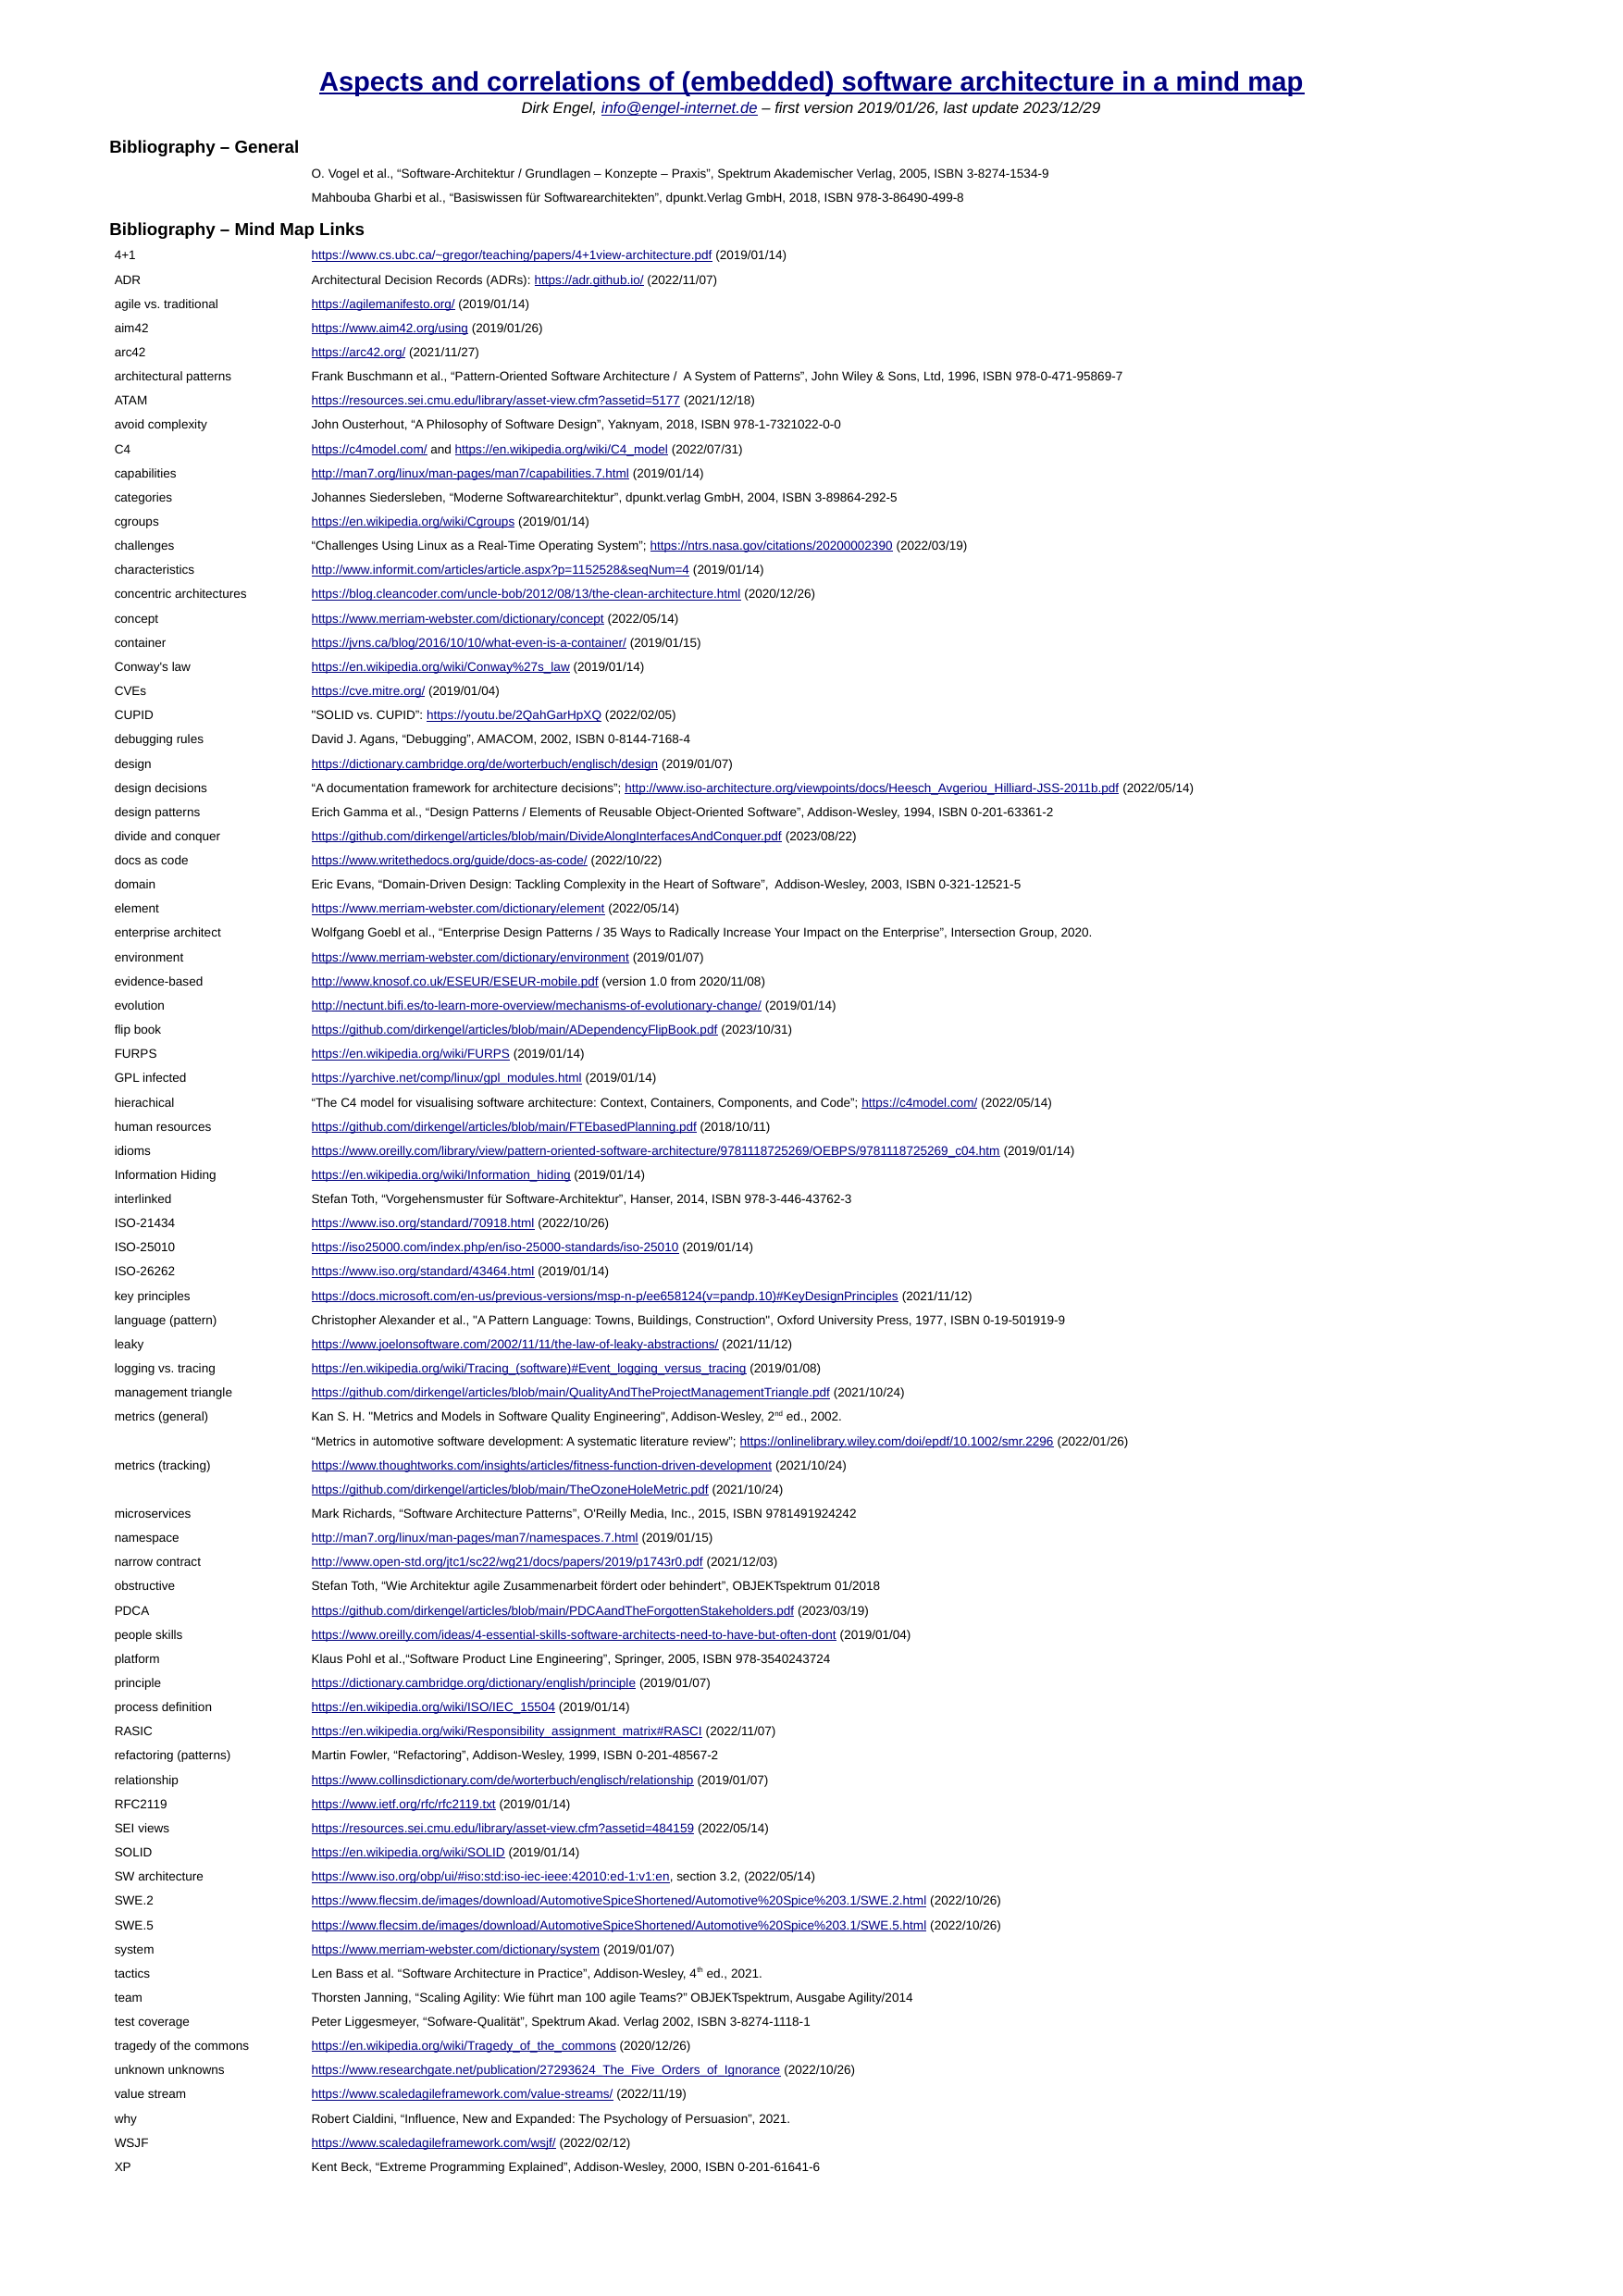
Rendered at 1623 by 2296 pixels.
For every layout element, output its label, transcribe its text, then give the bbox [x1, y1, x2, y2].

table_cell ISO-21434 [109, 1211, 306, 1235]
table_cell http://www.open-std.org/jtc1/sc22/wg21/docs/papers/2019/p1743r0.pdf (2021/12/03) [306, 1550, 1503, 1574]
table_cell divide and conquer [109, 824, 306, 848]
table_cell https://cve.mitre.org/ (2019/01/04) [306, 679, 1503, 702]
table_cell [109, 186, 306, 210]
table_cell WSJF [109, 2130, 306, 2154]
table_cell interlinked [109, 1187, 306, 1211]
table_cell cgroups [109, 509, 306, 534]
table_cell hierachical [109, 1090, 306, 1114]
table_cell Thorsten Janning, “Scaling Agility: Wie führt man 100 agile Teams?” OBJEKTspektrum, Ausgabe Agility/2014 [306, 1985, 1503, 2009]
table_cell capabilities [109, 461, 306, 485]
table_cell Peter Liggesmeyer, “Sofware-Qualität”, Spektrum Akad. Verlag 2002, ISBN 3-8274-1118-1 [306, 2009, 1503, 2034]
table_cell SEI views [109, 1816, 306, 1840]
table_cell Kent Beck, “Extreme Programming Explained”, Addison-Wesley, 2000, ISBN 0-201-61641-6 [306, 2154, 1503, 2178]
table_cell Stefan Toth, “Wie Architektur agile Zusammenarbeit fördert oder behindert”, OBJEKTspektrum 01/2018 [306, 1574, 1503, 1598]
text Dirk Engel, info@engel-internet.de – first version 2019/01/26, last update 2023/12/29 [109, 99, 1514, 117]
table_header https://www.cs.ubc.ca/~gregor/teaching/papers/4+1view-architecture.pdf (2019/01/14) [306, 243, 1503, 267]
table_cell SWE.2 [109, 1889, 306, 1913]
table_cell https://en.wikipedia.org/wiki/Tracing_(software)#Event_logging_versus_tracing (2019/01/08) [306, 1357, 1503, 1381]
table_cell GPL infected [109, 1066, 306, 1090]
table_cell “Challenges Using Linux as a Real-Time Operating System”; https://ntrs.nasa.gov/citations/20200002390 (2022/03/19) [306, 534, 1503, 558]
table_cell principle [109, 1670, 306, 1695]
table_cell http://man7.org/linux/man-pages/man7/capabilities.7.html (2019/01/14) [306, 461, 1503, 485]
table_cell https://www.flecsim.de/images/download/AutomotiveSpiceShortened/Automotive%20Spice%203.1/SWE.2.html (2022/10/26) [306, 1889, 1503, 1913]
table_cell https://en.wikipedia.org/wiki/ISO/IEC_15504 (2019/01/14) [306, 1695, 1503, 1719]
table_cell idioms [109, 1138, 306, 1162]
table_cell environment [109, 945, 306, 969]
table_cell logging vs. tracing [109, 1357, 306, 1381]
table_cell value stream [109, 2082, 306, 2106]
table_cell microservices [109, 1502, 306, 1525]
table_cell RFC2119 [109, 1792, 306, 1816]
table_cell concept [109, 606, 306, 630]
table_cell relationship [109, 1768, 306, 1792]
table_cell ADR [109, 267, 306, 292]
table_cell http://nectunt.bifi.es/to-learn-more-overview/mechanisms-of-evolutionary-change/ (2019/01/14) [306, 993, 1503, 1017]
table_cell language (pattern) [109, 1308, 306, 1332]
table_cell unknown unknowns [109, 2058, 306, 2082]
table_cell CVEs [109, 679, 306, 702]
table_cell https://en.wikipedia.org/wiki/Cgroups (2019/01/14) [306, 509, 1503, 534]
table_cell Martin Fowler, “Refactoring”, Addison-Wesley, 1999, ISBN 0-201-48567-2 [306, 1744, 1503, 1768]
table_cell https://www.scaledagileframework.com/wsjf/ (2022/02/12) [306, 2130, 1503, 2154]
table_cell platform [109, 1646, 306, 1670]
table_cell key principles [109, 1284, 306, 1308]
table_cell evolution [109, 993, 306, 1017]
table_cell evidence-based [109, 969, 306, 993]
table_cell https://yarchive.net/comp/linux/gpl_modules.html (2019/01/14) [306, 1066, 1503, 1090]
table_cell design patterns [109, 800, 306, 824]
table_header [109, 161, 306, 186]
table_cell Robert Cialdini, “Influence, New and Expanded: The Psychology of Persuasion”, 2021. [306, 2106, 1503, 2130]
table_cell categories [109, 485, 306, 509]
table_cell https://www.iso.org/standard/43464.html (2019/01/14) [306, 1260, 1503, 1284]
table_cell https://www.oreilly.com/library/view/pattern-oriented-software-architecture/9781118725269/OEBPS/9781118725269_c04.htm (2019/01/14) [306, 1138, 1503, 1162]
table_cell Conway's law [109, 654, 306, 678]
text Bibliography – Mind Map Links [109, 216, 1514, 240]
table_cell https://github.com/dirkengel/articles/blob/main/FTEbasedPlanning.pdf (2018/10/11) [306, 1114, 1503, 1138]
table_cell challenges [109, 534, 306, 558]
table_cell “The C4 model for visualising software architecture: Context, Containers, Components, and Code”; https://c4model.com/ (2022/05/14) [306, 1090, 1503, 1114]
table_cell obstructive [109, 1574, 306, 1598]
table_cell leaky [109, 1332, 306, 1357]
text Bibliography – General [109, 133, 1514, 158]
table_cell https://www.merriam-webster.com/dictionary/system (2019/01/07) [306, 1937, 1503, 1961]
table_cell https://www.merriam-webster.com/dictionary/element (2022/05/14) [306, 897, 1503, 921]
table_cell element [109, 897, 306, 921]
table_cell why [109, 2106, 306, 2130]
table_cell concentric architectures [109, 582, 306, 606]
table_cell https://c4model.com/ and https://en.wikipedia.org/wiki/C4_model (2022/07/31) [306, 437, 1503, 461]
table_cell https://www.merriam-webster.com/dictionary/environment (2019/01/07) [306, 945, 1503, 969]
table_cell https://www.collinsdictionary.com/de/worterbuch/englisch/relationship (2019/01/07) [306, 1768, 1503, 1792]
table_cell SWE.5 [109, 1913, 306, 1937]
table_cell C4 [109, 437, 306, 461]
table_cell https://docs.microsoft.com/en-us/previous-versions/msp-n-p/ee658124(v=pandp.10)#KeyDesignPrinciples (2021/11/12) [306, 1284, 1503, 1308]
table_cell FURPS [109, 1042, 306, 1066]
table_cell http://www.informit.com/articles/article.aspx?p=1152528&seqNum=4 (2019/01/14) [306, 558, 1503, 582]
table_cell [109, 1477, 306, 1501]
table_cell https://jvns.ca/blog/2016/10/10/what-even-is-a-container/ (2019/01/15) [306, 630, 1503, 654]
table_cell https://github.com/dirkengel/articles/blob/main/DivideAlongInterfacesAndConquer.pdf (2023/08/22) [306, 824, 1503, 848]
table_cell https://resources.sei.cmu.edu/library/asset-view.cfm?assetid=484159 (2022/05/14) [306, 1816, 1503, 1840]
table_header 4+1 [109, 243, 306, 267]
table_cell http://www.knosof.co.uk/ESEUR/ESEUR-mobile.pdf (version 1.0 from 2020/11/08) [306, 969, 1503, 993]
table_cell container [109, 630, 306, 654]
table_cell aim42 [109, 316, 306, 340]
table_cell https://github.com/dirkengel/articles/blob/main/PDCAandTheForgottenStakeholders.pdf (2023/03/19) [306, 1598, 1503, 1622]
table_cell https://en.wikipedia.org/wiki/Responsibility_assignment_matrix#RASCI (2022/11/07) [306, 1719, 1503, 1744]
table_cell design decisions [109, 776, 306, 800]
table_cell avoid complexity [109, 413, 306, 437]
table_cell “Metrics in automotive software development: A systematic literature review”; https://onlinelibrary.wiley.com/doi/epdf/10.1002/smr.2296 (2022/01/26) [306, 1429, 1503, 1453]
table_cell John Ousterhout, “A Philosophy of Software Design”, Yaknyam, 2018, ISBN 978-1-7321022-0-0 [306, 413, 1503, 437]
table_cell https://github.com/dirkengel/articles/blob/main/TheOzoneHoleMetric.pdf (2021/10/24) [306, 1477, 1503, 1501]
table_cell https://dictionary.cambridge.org/de/worterbuch/englisch/design (2019/01/07) [306, 751, 1503, 776]
table_cell narrow contract [109, 1550, 306, 1574]
table_header O. Vogel et al., “Software-Architektur / Grundlagen – Konzepte – Praxis”, Spektrum Akademischer Verlag, 2005, ISBN 3-8274-1534-9 [306, 161, 1503, 186]
table_cell https://blog.cleancoder.com/uncle-bob/2012/08/13/the-clean-architecture.html (2020/12/26) [306, 582, 1503, 606]
table_cell human resources [109, 1114, 306, 1138]
table_cell https://www.joelonsoftware.com/2002/11/11/the-law-of-leaky-abstractions/ (2021/11/12) [306, 1332, 1503, 1357]
table_cell RASIC [109, 1719, 306, 1744]
table_cell ISO-25010 [109, 1235, 306, 1260]
table_cell Eric Evans, “Domain-Driven Design: Tackling Complexity in the Heart of Software”, Addison-Wesley, 2003, ISBN 0-321-12521-5 [306, 873, 1503, 897]
table_cell SOLID [109, 1841, 306, 1864]
table_cell management triangle [109, 1381, 306, 1405]
table_cell Christopher Alexander et al., "A Pattern Language: Towns, Buildings, Construction", Oxford University Press, 1977, ISBN 0-19-501919-9 [306, 1308, 1503, 1332]
table_cell XP [109, 2154, 306, 2178]
table_cell Len Bass et al. “Software Architecture in Practice”, Addison-Wesley, 4th ed., 2021. [306, 1961, 1503, 1985]
table_cell ATAM [109, 389, 306, 413]
table_cell Erich Gamma et al., “Design Patterns / Elements of Reusable Object-Oriented Software”, Addison-Wesley, 1994, ISBN 0-201-63361-2 [306, 800, 1503, 824]
table_cell https://en.wikipedia.org/wiki/FURPS (2019/01/14) [306, 1042, 1503, 1066]
table_cell debugging rules [109, 727, 306, 751]
table_cell https://github.com/dirkengel/articles/blob/main/ADependencyFlipBook.pdf (2023/10/31) [306, 1018, 1503, 1042]
table_cell Stefan Toth, “Vorgehensmuster für Software-Architektur”, Hanser, 2014, ISBN 978-3-446-43762-3 [306, 1187, 1503, 1211]
table_cell https://dictionary.cambridge.org/dictionary/english/principle (2019/01/07) [306, 1670, 1503, 1695]
table_cell metrics (tracking) [109, 1453, 306, 1477]
table_cell Frank Buschmann et al., “Pattern-Oriented Software Architecture / A System of Patterns”, John Wiley & Sons, Ltd, 1996, ISBN 978-0-471-95869-7 [306, 365, 1503, 389]
table_cell docs as code [109, 848, 306, 873]
table_cell test coverage [109, 2009, 306, 2034]
table_cell https://www.aim42.org/using (2019/01/26) [306, 316, 1503, 340]
table_cell refactoring (patterns) [109, 1744, 306, 1768]
table_cell https://www.oreilly.com/ideas/4-essential-skills-software-architects-need-to-have-but-often-dont (2019/01/04) [306, 1622, 1503, 1646]
table_cell Architectural Decision Records (ADRs): https://adr.github.io/ (2022/11/07) [306, 267, 1503, 292]
table_cell David J. Agans, “Debugging”, AMACOM, 2002, ISBN 0-8144-7168-4 [306, 727, 1503, 751]
table_cell process definition [109, 1695, 306, 1719]
table_cell https://www.thoughtworks.com/insights/articles/fitness-function-driven-development (2021/10/24) [306, 1453, 1503, 1477]
table_cell https://agilemanifesto.org/ (2019/01/14) [306, 292, 1503, 316]
table_cell https://en.wikipedia.org/wiki/SOLID (2019/01/14) [306, 1841, 1503, 1864]
table_cell https://www.iso.org/obp/ui/#iso:std:iso-iec-ieee:42010:ed-1:v1:en, section 3.2, (2022/05/14) [306, 1865, 1503, 1889]
table_cell [109, 1429, 306, 1453]
table_cell characteristics [109, 558, 306, 582]
table_cell namespace [109, 1526, 306, 1550]
table_cell “A documentation framework for architecture decisions”; http://www.iso-architecture.org/viewpoints/docs/Heesch_Avgeriou_Hilliard-JSS-2011b.pdf (2022/05/14) [306, 776, 1503, 800]
table_cell https://www.flecsim.de/images/download/AutomotiveSpiceShortened/Automotive%20Spice%203.1/SWE.5.html (2022/10/26) [306, 1913, 1503, 1937]
table_cell https://www.researchgate.net/publication/27293624_The_Five_Orders_of_Ignorance (2022/10/26) [306, 2058, 1503, 2082]
text Aspects and correlations of (embedded) software architecture in a mind map [109, 66, 1514, 96]
table_cell architectural patterns [109, 365, 306, 389]
table_cell http://man7.org/linux/man-pages/man7/namespaces.7.html (2019/01/15) [306, 1526, 1503, 1550]
table_cell system [109, 1937, 306, 1961]
table_cell Kan S. H. "Metrics and Models in Software Quality Engineering", Addison-Wesley, 2nd ed., 2002. [306, 1405, 1503, 1429]
table_cell enterprise architect [109, 921, 306, 945]
table_cell https://arc42.org/ (2021/11/27) [306, 341, 1503, 364]
table_cell PDCA [109, 1598, 306, 1622]
table_cell arc42 [109, 341, 306, 364]
table_cell https://en.wikipedia.org/wiki/Tragedy_of_the_commons (2020/12/26) [306, 2034, 1503, 2058]
table_cell Johannes Siedersleben, “Moderne Softwarearchitektur”, dpunkt.verlag GmbH, 2004, ISBN 3-89864-292-5 [306, 485, 1503, 509]
table_cell tragedy of the commons [109, 2034, 306, 2058]
table_cell domain [109, 873, 306, 897]
table_cell Information Hiding [109, 1162, 306, 1186]
table_cell https://www.iso.org/standard/70918.html (2022/10/26) [306, 1211, 1503, 1235]
table_cell https://www.merriam-webster.com/dictionary/concept (2022/05/14) [306, 606, 1503, 630]
table_cell design [109, 751, 306, 776]
table_cell metrics (general) [109, 1405, 306, 1429]
table_cell https://en.wikipedia.org/wiki/Conway%27s_law (2019/01/14) [306, 654, 1503, 678]
table_cell tactics [109, 1961, 306, 1985]
table_cell https://en.wikipedia.org/wiki/Information_hiding (2019/01/14) [306, 1162, 1503, 1186]
table_cell Mahbouba Gharbi et al., “Basiswissen für Softwarearchitekten”, dpunkt.Verlag GmbH, 2018, ISBN 978-3-86490-499-8 [306, 186, 1503, 210]
table_cell ISO-26262 [109, 1260, 306, 1284]
table_cell https://www.writethedocs.org/guide/docs-as-code/ (2022/10/22) [306, 848, 1503, 873]
table_cell Klaus Pohl et al.,“Software Product Line Engineering”, Springer, 2005, ISBN 978-3540243724 [306, 1646, 1503, 1670]
table_cell CUPID [109, 703, 306, 727]
table_cell Mark Richards, “Software Architecture Patterns”, O'Reilly Media, Inc., 2015, ISBN 9781491924242 [306, 1502, 1503, 1525]
table_cell agile vs. traditional [109, 292, 306, 316]
table_cell "SOLID vs. CUPID”: https://youtu.be/2QahGarHpXQ (2022/02/05) [306, 703, 1503, 727]
table_cell https://github.com/dirkengel/articles/blob/main/QualityAndTheProjectManagementTriangle.pdf (2021/10/24) [306, 1381, 1503, 1405]
table_cell Wolfgang Goebl et al., “Enterprise Design Patterns / 35 Ways to Radically Increase Your Impact on the Enterprise”, Intersection Group, 2020. [306, 921, 1503, 945]
table_cell flip book [109, 1018, 306, 1042]
table_cell https://www.ietf.org/rfc/rfc2119.txt (2019/01/14) [306, 1792, 1503, 1816]
table_cell people skills [109, 1622, 306, 1646]
table_cell team [109, 1985, 306, 2009]
table_cell https://iso25000.com/index.php/en/iso-25000-standards/iso-25010 (2019/01/14) [306, 1235, 1503, 1260]
table_cell SW architecture [109, 1865, 306, 1889]
table_cell https://resources.sei.cmu.edu/library/asset-view.cfm?assetid=5177 (2021/12/18) [306, 389, 1503, 413]
table_cell https://www.scaledagileframework.com/value-streams/ (2022/11/19) [306, 2082, 1503, 2106]
